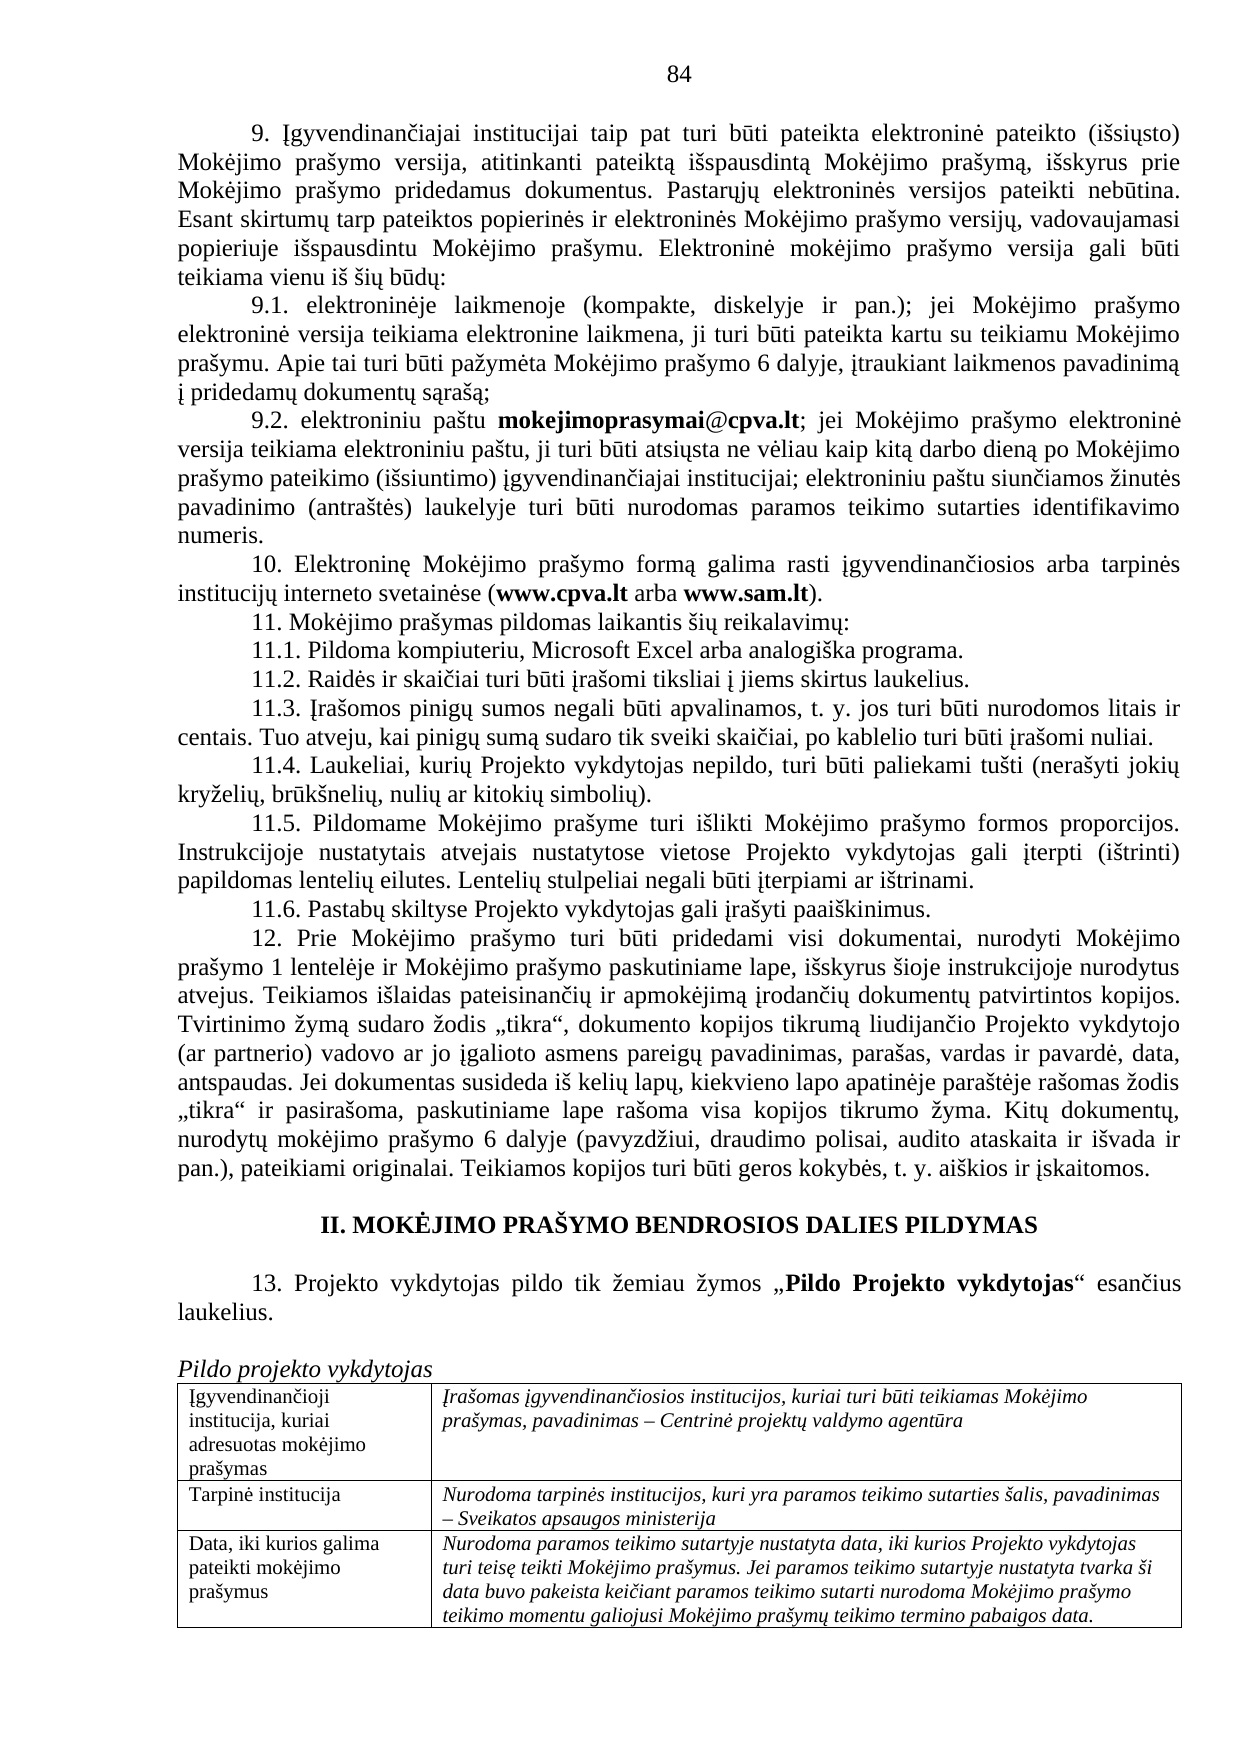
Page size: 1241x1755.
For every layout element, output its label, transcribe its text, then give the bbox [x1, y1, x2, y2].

text 11.4. Laukeliai, kurių Projekto vykdytojas nepildo, turi būti paliekami tušti (nerašyti jokių kryželių, brūkšnelių, nulių ar kitokių simbolių). [177, 751, 1181, 808]
table_cell Tarpinė institucija [178, 1481, 431, 1529]
text 13. Projekto vykdytojas pildo tik žemiau žymos „Pildo Projekto vykdytojas“ esančius laukelius. [177, 1268, 1181, 1326]
text Pildo projekto vykdytojas [177, 1354, 1181, 1383]
text II. MOKĖJIMO PRAŠYMO BENDROSIOS DALIES PILDYMAS [177, 1211, 1181, 1239]
text 9.1. elektroninėje laikmenoje (kompakte, diskelyje ir pan.); jei Mokėjimo prašymo elektroninė versija teikiama elektronine laikmena, ji turi būti pateikta kartu su teikiamu Mokėjimo prašymu. Apie tai turi būti pažymėta Mokėjimo prašymo 6 dalyje, įtraukiant laikmenos pavadinimą į pridedamų dokumentų sąrašą; [177, 291, 1181, 406]
text 9. Įgyvendinančiajai institucijai taip pat turi būti pateikta elektroninė pateikto (išsiųsto) Mokėjimo prašymo versija, atitinkanti pateiktą išspausdintą Mokėjimo prašymą, išskyrus prie Mokėjimo prašymo pridedamus dokumentus. Pastarųjų elektroninės versijos pateikti nebūtina. Esant skirtumų tarp pateiktos popierinės ir elektroninės Mokėjimo prašymo versijų, vadovaujamasi popieriuje išspausdintu Mokėjimo prašymu. Elektroninė mokėjimo prašymo versija gali būti teikiama vienu iš šių būdų: [177, 118, 1181, 291]
table_header Įrašomas įgyvendinančiosios institucijos, kuriai turi būti teikiamas Mokėjimo prašymas, pavadinimas – Centrinė projektų valdymo agentūra [432, 1384, 1181, 1480]
table_cell Nurodoma tarpinės institucijos, kuri yra paramos teikimo sutarties šalis, pavadinimas – Sveikatos apsaugos ministerija [432, 1481, 1181, 1529]
text 10. Elektroninę Mokėjimo prašymo formą galima rasti įgyvendinančiosios arba tarpinės institucijų interneto svetainėse (www.cpva.lt arba www.sam.lt). [177, 549, 1181, 607]
text 11.3. Įrašomos pinigų sumos negali būti apvalinamos, t. y. jos turi būti nurodomos litais ir centais. Tuo atveju, kai pinigų sumą sudaro tik sveiki skaičiai, po kablelio turi būti įrašomi nuliai. [177, 693, 1181, 751]
table_cell Data, iki kurios galima pateikti mokėjimo prašymus [178, 1531, 431, 1627]
table_header Įgyvendinančioji institucija, kuriai adresuotas mokėjimo prašymas [178, 1384, 431, 1480]
text 12. Prie Mokėjimo prašymo turi būti pridedami visi dokumentai, nurodyti Mokėjimo prašymo 1 lentelėje ir Mokėjimo prašymo paskutiniame lape, išskyrus šioje instrukcijoje nurodytus atvejus. Teikiamos išlaidas pateisinančių ir apmokėjimą įrodančių dokumentų patvirtintos kopijos. Tvirtinimo žymą sudaro žodis „tikra“, dokumento kopijos tikrumą liudijančio Projekto vykdytojo (ar partnerio) vadovo ar jo įgalioto asmens pareigų pavadinimas, parašas, vardas ir pavardė, data, antspaudas. Jei dokumentas susideda iš kelių lapų, kiekvieno lapo apatinėje paraštėje rašomas žodis „tikra“ ir pasirašoma, paskutiniame lape rašoma visa kopijos tikrumo žyma. Kitų dokumentų, nurodytų mokėjimo prašymo 6 dalyje (pavyzdžiui, draudimo polisai, audito ataskaita ir išvada ir pan.), pateikiami originalai. Teikiamos kopijos turi būti geros kokybės, t. y. aiškios ir įskaitomos. [177, 923, 1181, 1182]
table_cell Nurodoma paramos teikimo sutartyje nustatyta data, iki kurios Projekto vykdytojas turi teisę teikti Mokėjimo prašymus. Jei paramos teikimo sutartyje nustatyta tvarka ši data buvo pakeista keičiant paramos teikimo sutarti nurodoma Mokėjimo prašymo teikimo momentu galiojusi Mokėjimo prašymų teikimo termino pabaigos data. [432, 1531, 1181, 1627]
text 9.2. elektroniniu paštu mokejimoprasymai@cpva.lt; jei Mokėjimo prašymo elektroninė versija teikiama elektroniniu paštu, ji turi būti atsiųsta ne vėliau kaip kitą darbo dieną po Mokėjimo prašymo pateikimo (išsiuntimo) įgyvendinančiajai institucijai; elektroniniu paštu siunčiamos žinutės pavadinimo (antraštės) laukelyje turi būti nurodomas paramos teikimo sutarties identifikavimo numeris. [177, 406, 1181, 549]
text 11.5. Pildomame Mokėjimo prašyme turi išlikti Mokėjimo prašymo formos proporcijos. Instrukcijoje nustatytais atvejais nustatytose vietose Projekto vykdytojas gali įterpti (ištrinti) papildomas lentelių eilutes. Lentelių stulpeliai negali būti įterpiami ar ištrinami. [177, 808, 1181, 894]
text 11.6. Pastabų skiltyse Projekto vykdytojas gali įrašyti paaiškinimus. [177, 894, 1181, 923]
text 11. Mokėjimo prašymas pildomas laikantis šių reikalavimų: [177, 607, 1181, 636]
text 11.1. Pildoma kompiuteriu, Microsoft Excel arba analogiška programa. [177, 636, 1181, 664]
text 11.2. Raidės ir skaičiai turi būti įrašomi tiksliai į jiems skirtus laukelius. [177, 664, 1181, 693]
